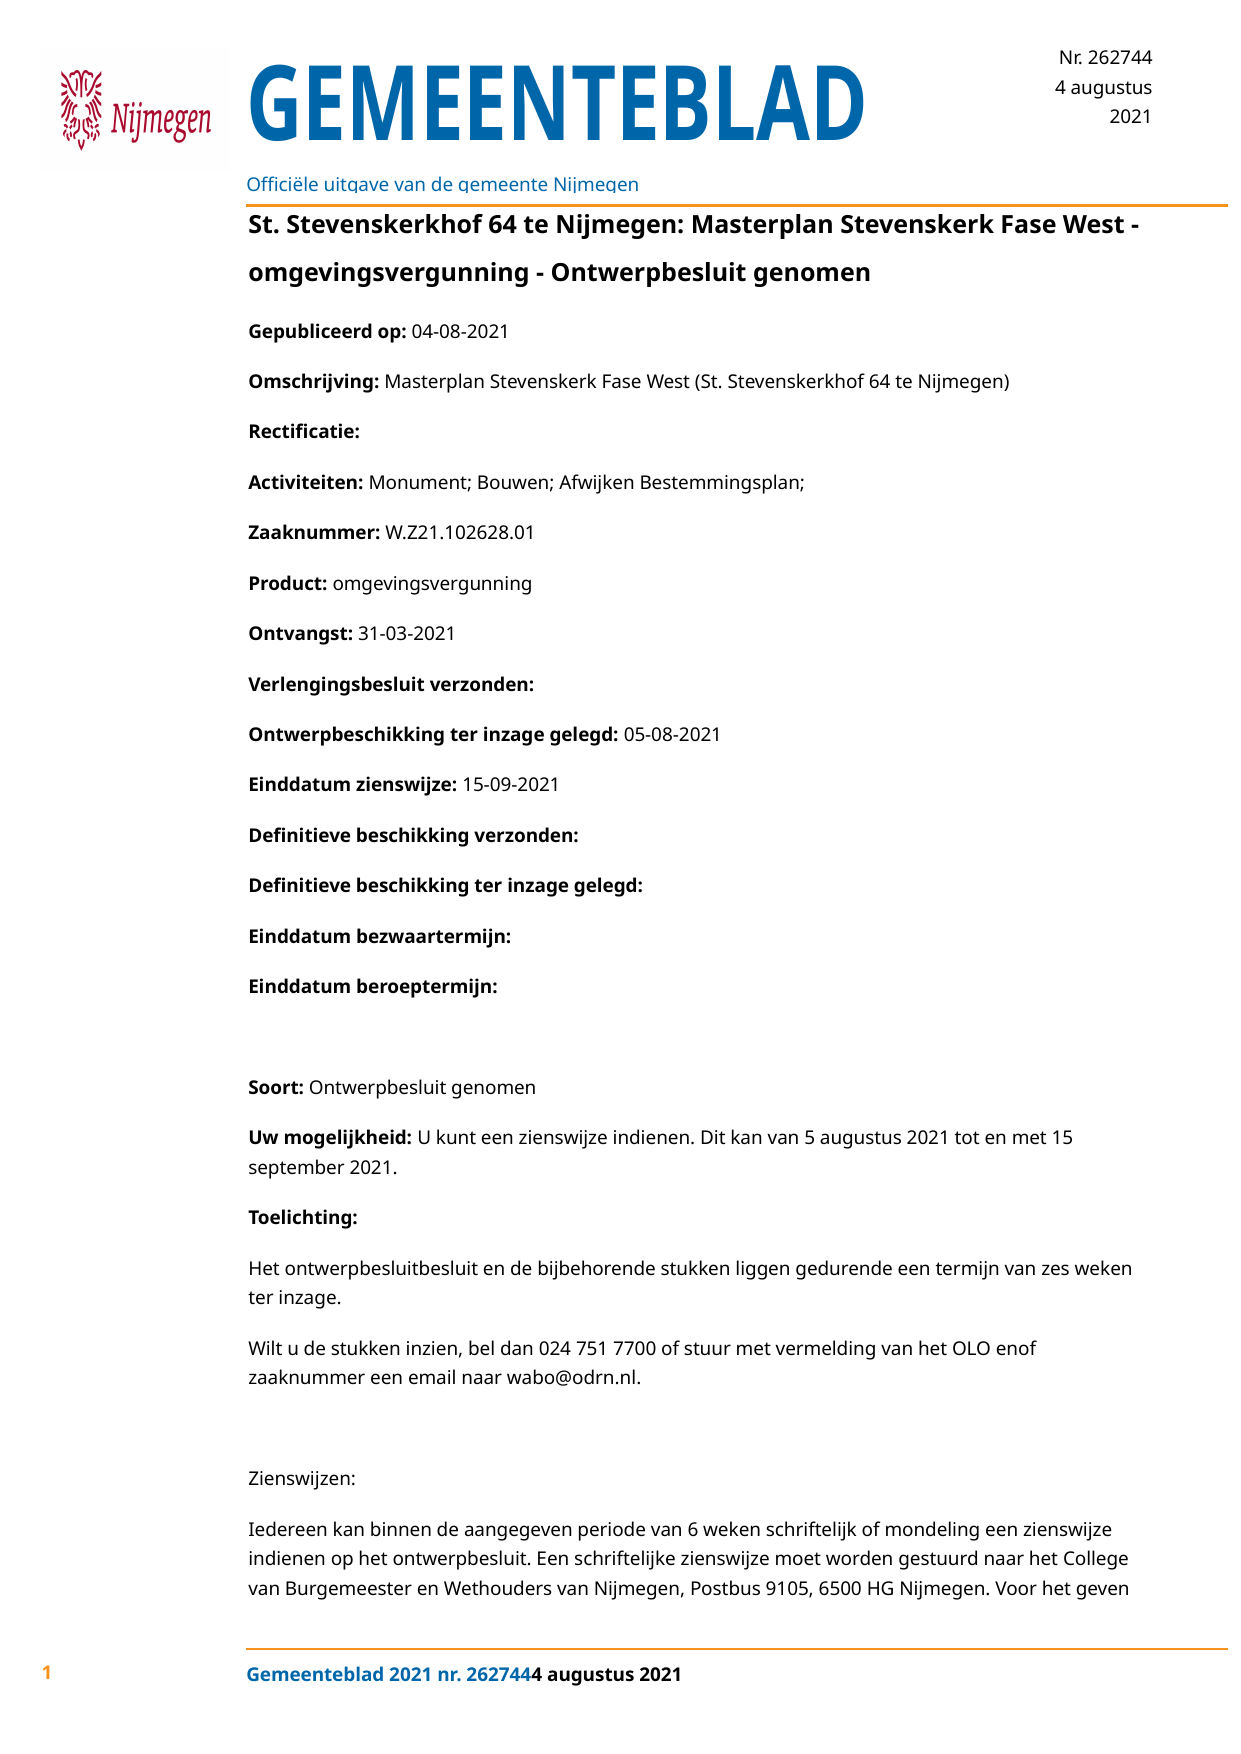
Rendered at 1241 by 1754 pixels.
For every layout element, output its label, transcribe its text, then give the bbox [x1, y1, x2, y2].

text Definitieve beschikking ter inzage gelegd: [248, 872, 1152, 898]
text Definitieve beschikking verzonden: [248, 822, 1152, 848]
text Wilt u de stukken inzien, bel dan 024 751 7700 of stuur met vermelding van het OLO enof zaaknummer een email naar wabo@odrn.nl. [248, 1335, 1152, 1390]
text Omschrijving: Masterplan Stevenskerk Fase West (St. Stevenskerkhof 64 te Nijmegen) [248, 368, 1152, 394]
text Einddatum bezwaartermijn: [248, 923, 1152, 949]
text Toelichting: [248, 1204, 1152, 1230]
text Product: omgevingsvergunning [248, 570, 1152, 596]
text Het ontwerpbesluitbesluit en de bijbehorende stukken liggen gedurende een termijn van zes weken ter inzage. [248, 1255, 1152, 1310]
text Ontwerpbeschikking ter inzage gelegd: 05-08-2021 [248, 721, 1152, 747]
text Zienswijzen: [248, 1465, 1152, 1491]
text Einddatum zienswijze: 15-09-2021 [248, 772, 1152, 797]
picture [41, 47, 231, 172]
text Verlengingsbesluit verzonden: [248, 671, 1152, 697]
text Rectificatie: [248, 419, 1152, 444]
text Uw mogelijkheid: U kunt een zienswijze indienen. Dit kan van 5 augustus 2021 tot en met 15 september 2021. [248, 1124, 1152, 1180]
text Ontvangst: 31-03-2021 [248, 620, 1152, 646]
text Einddatum beroeptermijn: [248, 973, 1152, 999]
text St. Stevenskerkhof 64 te Nijmegen: Masterplan Stevenskerk Fase West - omgevingsvergunning - Ontwerpbesluit genomen [248, 207, 1152, 288]
text Activiteiten: Monument; Bouwen; Afwijken Bestemmingsplan; [248, 469, 1152, 495]
text Soort: Ontwerpbesluit genomen [248, 1074, 1152, 1100]
text Iedereen kan binnen de aangegeven periode van 6 weken schriftelijk of mondeling een zienswijze indienen op het ontwerpbesluit. Een schriftelijke zienswijze moet worden gestuurd naar het College van Burgemeester en Wethouders van Nijmegen, Postbus 9105, 6500 HG Nijmegen. Voor het geven [248, 1516, 1152, 1601]
text Gepubliceerd op: 04-08-2021 [248, 318, 1152, 344]
text Zaaknummer: W.Z21.102628.01 [248, 519, 1152, 545]
